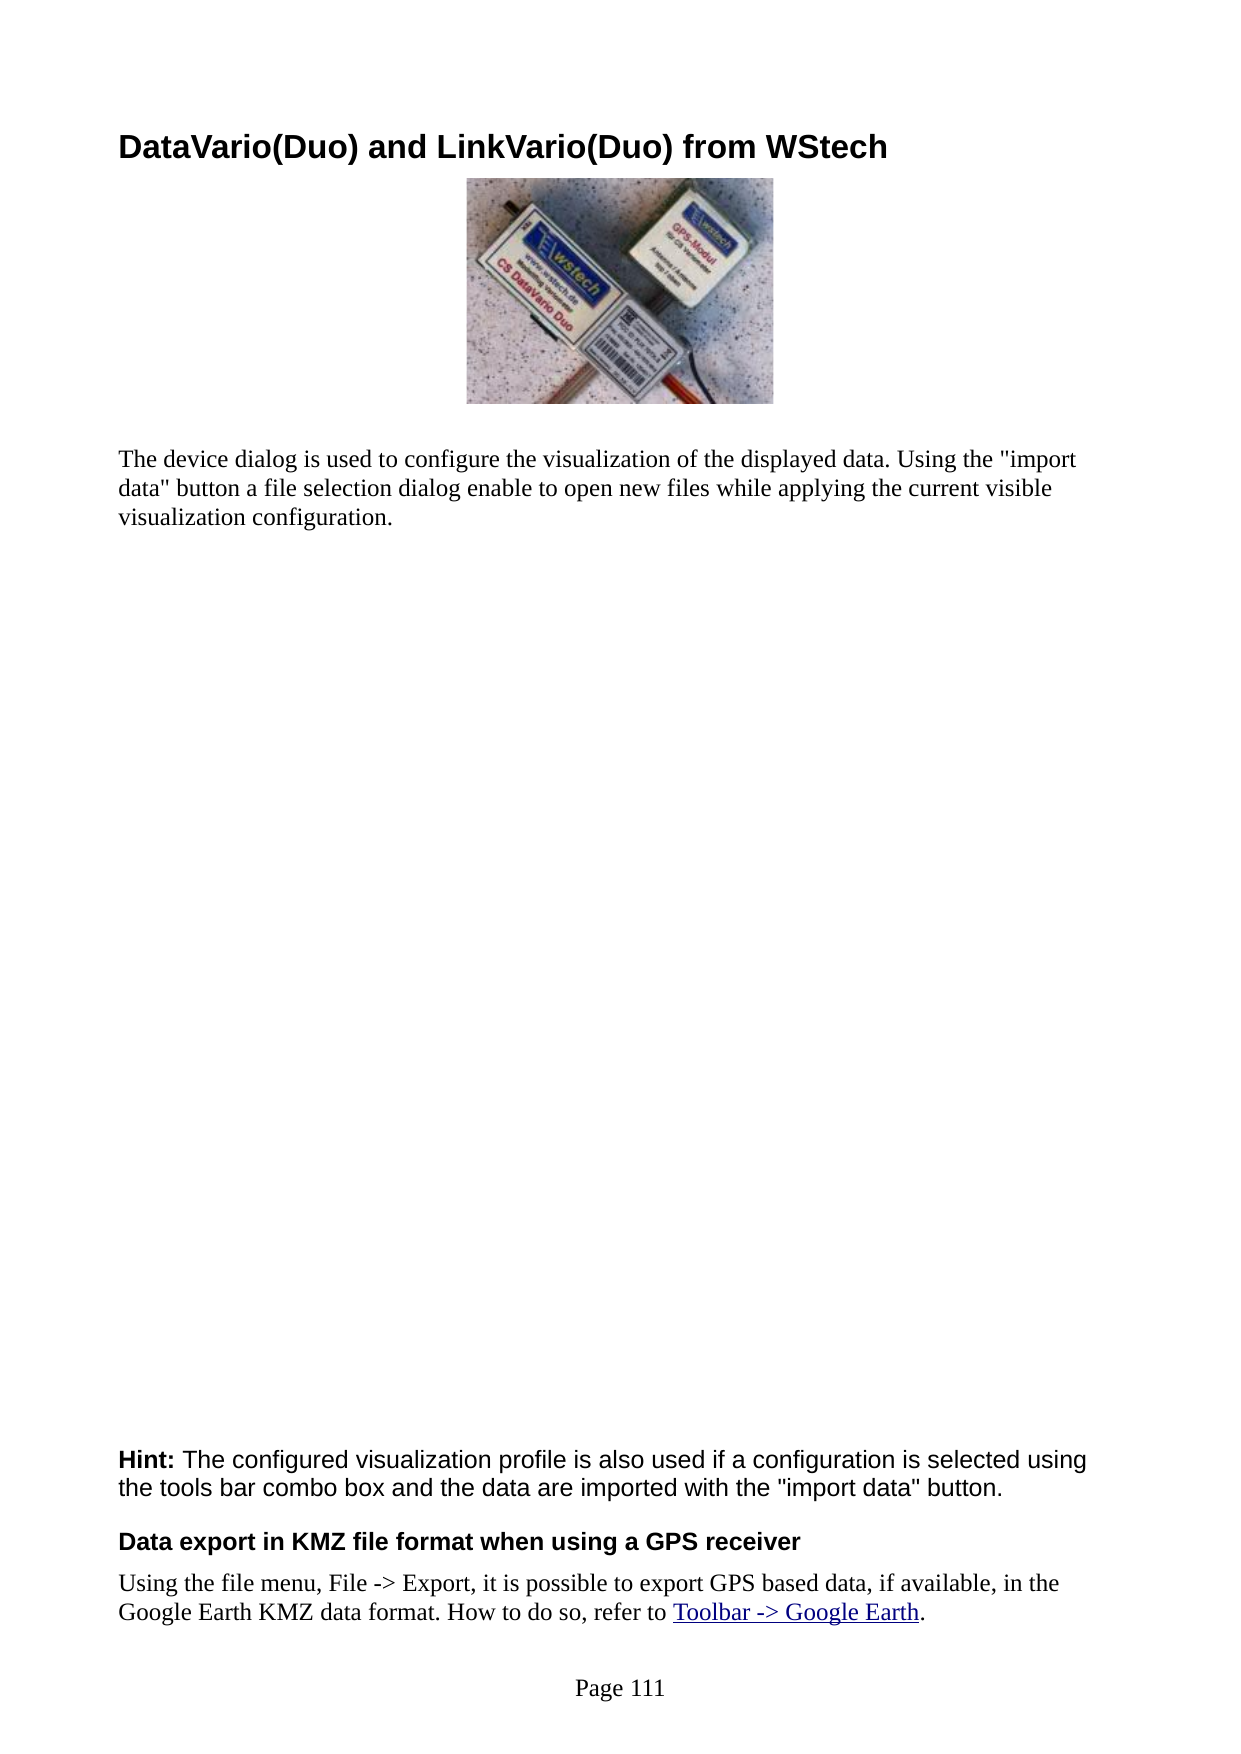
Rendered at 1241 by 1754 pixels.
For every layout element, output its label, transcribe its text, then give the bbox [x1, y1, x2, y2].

subtitle DataVario(Duo) and LinkVario(Duo) from WStech [118, 127, 1122, 166]
picture [466, 178, 774, 404]
text The device dialog is used to configure the visualization of the displayed data. Using the "import data" button a file selection dialog enable to open new files while applying the current visible visualization configuration. [118, 444, 1122, 531]
text Using the file menu, File -> Export, it is possible to export GPS based data, if available, in the Google Earth KMZ data format. How to do so, refer to Toolbar -> Google Earth. [118, 1568, 1122, 1626]
text Hint: The configured visualization profile is also used if a configuration is selected using the tools bar combo box and the data are imported with the "import data" button. [118, 1444, 1122, 1502]
subtitle Data export in KMZ file format when using a GPS receiver [118, 1527, 1122, 1556]
